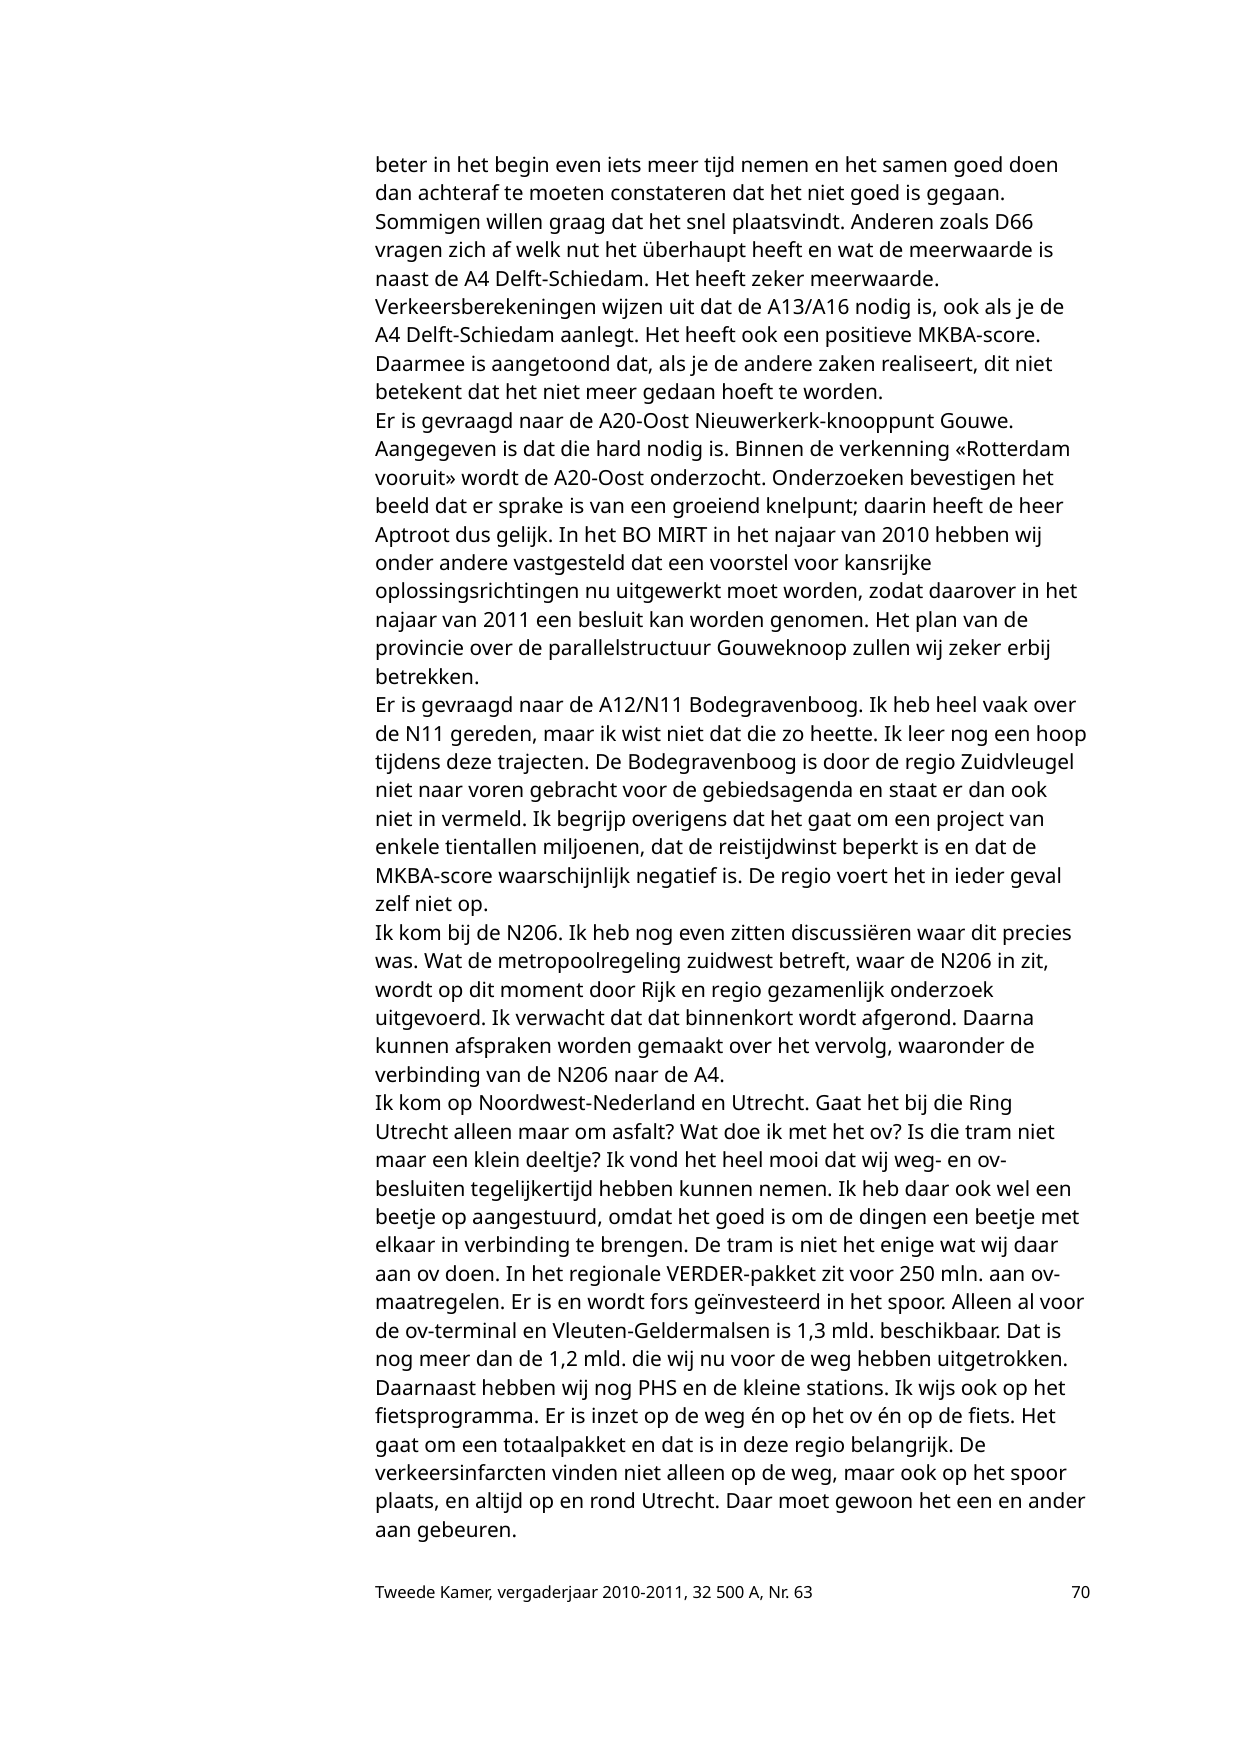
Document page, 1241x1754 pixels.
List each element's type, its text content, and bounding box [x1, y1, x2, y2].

text Ik kom bij de N206. Ik heb nog even zitten discussiëren waar dit precies was. Wat de metropoolregeling zuidwest betreft, waar de N206 in zit, wordt op dit moment door Rijk en regio gezamenlijk onderzoek uitgevoerd. Ik verwacht dat dat binnenkort wordt afgerond. Daarna kunnen afspraken worden gemaakt over het vervolg, waaronder de verbinding van de N206 naar de A4. [375, 918, 1090, 1088]
text beter in het begin even iets meer tijd nemen en het samen goed doen dan achteraf te moeten constateren dat het niet goed is gegaan. Sommigen willen graag dat het snel plaatsvindt. Anderen zoals D66 vragen zich af welk nut het überhaupt heeft en wat de meerwaarde is naast de A4 Delft-Schiedam. Het heeft zeker meerwaarde. Verkeersberekeningen wijzen uit dat de A13/A16 nodig is, ook als je de A4 Delft-Schiedam aanlegt. Het heeft ook een positieve MKBA-score. Daarmee is aangetoond dat, als je de andere zaken realiseert, dit niet betekent dat het niet meer gedaan hoeft te worden. [375, 150, 1090, 406]
text Ik kom op Noordwest-Nederland en Utrecht. Gaat het bij die Ring Utrecht alleen maar om asfalt? Wat doe ik met het ov? Is die tram niet maar een klein deeltje? Ik vond het heel mooi dat wij weg- en ov-besluiten tegelijkertijd hebben kunnen nemen. Ik heb daar ook wel een beetje op aangestuurd, omdat het goed is om de dingen een beetje met elkaar in verbinding te brengen. De tram is niet het enige wat wij daar aan ov doen. In het regionale VERDER-pakket zit voor 250 mln. aan ov-maatregelen. Er is en wordt fors geïnvesteerd in het spoor. Alleen al voor de ov-terminal en Vleuten-Geldermalsen is 1,3 mld. beschikbaar. Dat is nog meer dan de 1,2 mld. die wij nu voor de weg hebben uitgetrokken. Daarnaast hebben wij nog PHS en de kleine stations. Ik wijs ook op het fietsprogramma. Er is inzet op de weg én op het ov én op de fiets. Het gaat om een totaalpakket en dat is in deze regio belangrijk. De verkeersinfarcten vinden niet alleen op de weg, maar ook op het spoor plaats, en altijd op en rond Utrecht. Daar moet gewoon het een en ander aan gebeuren. [375, 1088, 1090, 1543]
text Er is gevraagd naar de A20-Oost Nieuwerkerk-knooppunt Gouwe. Aangegeven is dat die hard nodig is. Binnen de verkenning «Rotterdam vooruit» wordt de A20-Oost onderzocht. Onderzoeken bevestigen het beeld dat er sprake is van een groeiend knelpunt; daarin heeft de heer Aptroot dus gelijk. In het BO MIRT in het najaar van 2010 hebben wij onder andere vastgesteld dat een voorstel voor kansrijke oplossingsrichtingen nu uitgewerkt moet worden, zodat daarover in het najaar van 2011 een besluit kan worden genomen. Het plan van de provincie over de parallelstructuur Gouweknoop zullen wij zeker erbij betrekken. [375, 406, 1090, 690]
text Er is gevraagd naar de A12/N11 Bodegravenboog. Ik heb heel vaak over de N11 gereden, maar ik wist niet dat die zo heette. Ik leer nog een hoop tijdens deze trajecten. De Bodegravenboog is door de regio Zuidvleugel niet naar voren gebracht voor de gebiedsagenda en staat er dan ook niet in vermeld. Ik begrijp overigens dat het gaat om een project van enkele tientallen miljoenen, dat de reistijdwinst beperkt is en dat de MKBA-score waarschijnlijk negatief is. De regio voert het in ieder geval zelf niet op. [375, 690, 1090, 918]
